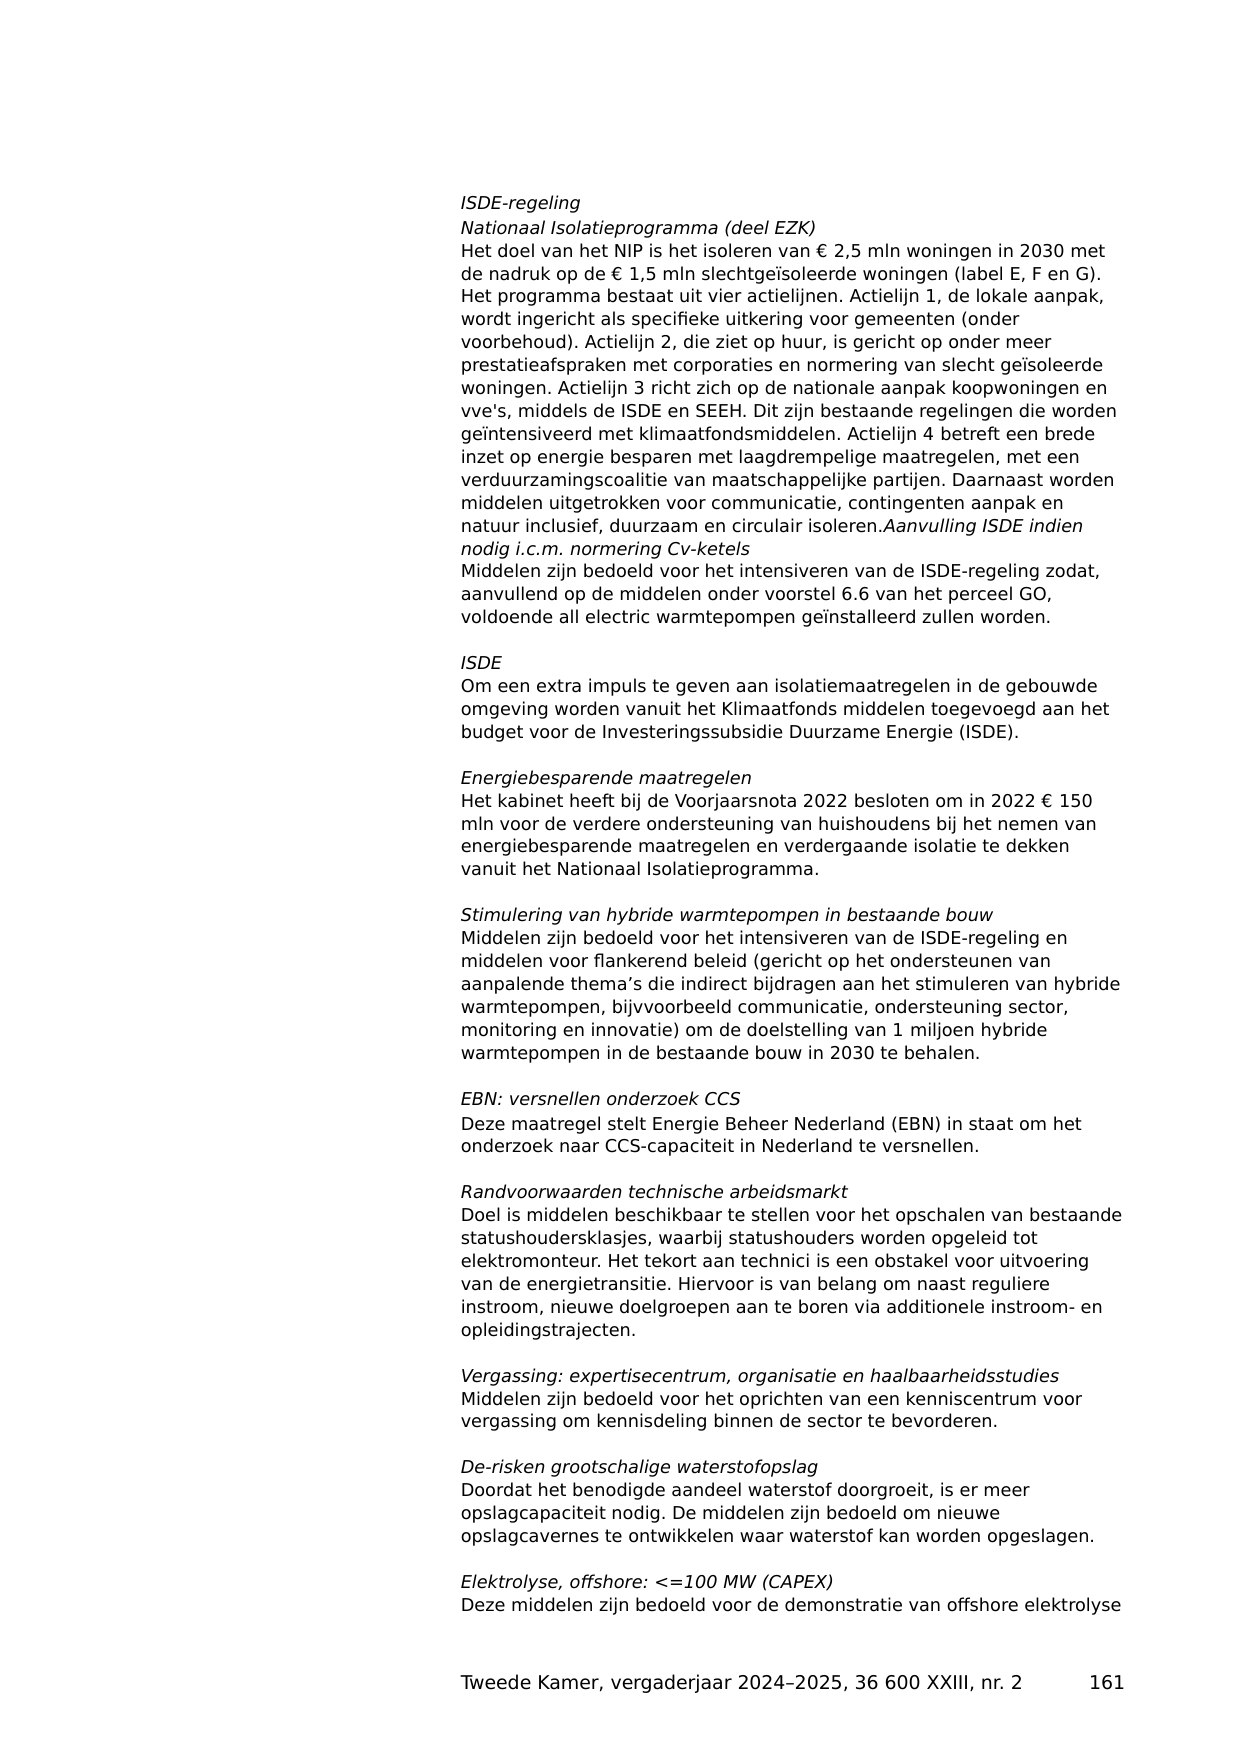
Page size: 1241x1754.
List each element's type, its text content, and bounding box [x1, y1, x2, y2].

text De-risken grootschalige waterstofopslag Doordat het benodigde aandeel waterstof doorgroeit, is er meer opslagcapaciteit nodig. De middelen zijn bedoeld om nieuwe opslagcavernes te ontwikkelen waar waterstof kan worden opgeslagen. [461, 1455, 1125, 1547]
text Vergassing: expertisecentrum, organisatie en haalbaarheidsstudies Middelen zijn bedoeld voor het oprichten van een kenniscentrum voor vergassing om kennisdeling binnen de sector te bevorderen. [461, 1364, 1125, 1432]
text EBN: versnellen onderzoek CCS [461, 1087, 1125, 1109]
text Randvoorwaarden technische arbeidsmarkt Doel is middelen beschikbaar te stellen voor het opschalen van bestaande statushoudersklasjes, waarbij statushouders worden opgeleid tot elektromonteur. Het tekort aan technici is een obstakel voor uitvoering van de energietransitie. Hiervoor is van belang om naast reguliere instroom, nieuwe doelgroepen aan te boren via additionele instroom- en opleidingstrajecten. [461, 1180, 1125, 1341]
text Stimulering van hybride warmtepompen in bestaande bouw Middelen zijn bedoeld voor het intensiveren van de ISDE-regeling en middelen voor flankerend beleid (gericht op het ondersteunen van aanpalende thema’s die indirect bijdragen aan het stimuleren van hybride warmtepompen, bijvvoorbeeld communicatie, ondersteuning sector, monitoring en innovatie) om de doelstelling van 1 miljoen hybride warmtepompen in de bestaande bouw in 2030 te behalen. [461, 903, 1125, 1064]
text Energiebesparende maatregelen Het kabinet heeft bij de Voorjaarsnota 2022 besloten om in 2022 € 150 mln voor de verdere ondersteuning van huishoudens bij het nemen van energiebesparende maatregelen en verdergaande isolatie te dekken vanuit het Nationaal Isolatieprogramma. [461, 766, 1125, 880]
text Elektrolyse, offshore: <=100 MW (CAPEX) Deze middelen zijn bedoeld voor de demonstratie van offshore elektrolyse [461, 1570, 1125, 1616]
text Nationaal Isolatieprogramma (deel EZK) Het doel van het NIP is het isoleren van € 2,5 mln woningen in 2030 met de nadruk op de € 1,5 mln slechtgeïsoleerde woningen (label E, F en G). Het programma bestaat uit vier actielijnen. Actielijn 1, de lokale aanpak, wordt ingericht als specifieke uitkering voor gemeenten (onder voorbehoud). Actielijn 2, die ziet op huur, is gericht op onder meer prestatieafspraken met corporaties en normering van slecht geïsoleerde woningen. Actielijn 3 richt zich op de nationale aanpak koopwoningen en vve's, middels de ISDE en SEEH. Dit zijn bestaande regelingen die worden geïntensiveerd met klimaatfondsmiddelen. Actielijn 4 betreft een brede inzet op energie besparen met laagdrempelige maatregelen, met een verduurzamingscoalitie van maatschappelijke partijen. Daarnaast worden middelen uitgetrokken voor communicatie, contingenten aanpak en natuur inclusief, duurzaam en circulair isoleren.Aanvulling ISDE indien nodig i.c.m. normering Cv-ketels Middelen zijn bedoeld voor het intensiveren van de ISDE-regeling zodat, aanvullend op de middelen onder voorstel 6.6 van het perceel GO, voldoende all electric warmtepompen geïnstalleerd zullen worden. [461, 216, 1125, 628]
text ISDE-regeling [461, 191, 1125, 214]
text Deze maatregel stelt Energie Beheer Nederland (EBN) in staat om het onderzoek naar CCS-capaciteit in Nederland te versnellen. [461, 1112, 1125, 1157]
text ISDE Om een extra impuls te geven aan isolatiemaatregelen in de gebouwde omgeving worden vanuit het Klimaatfonds middelen toegevoegd aan het budget voor de Investeringssubsidie Duurzame Energie (ISDE). [461, 651, 1125, 743]
